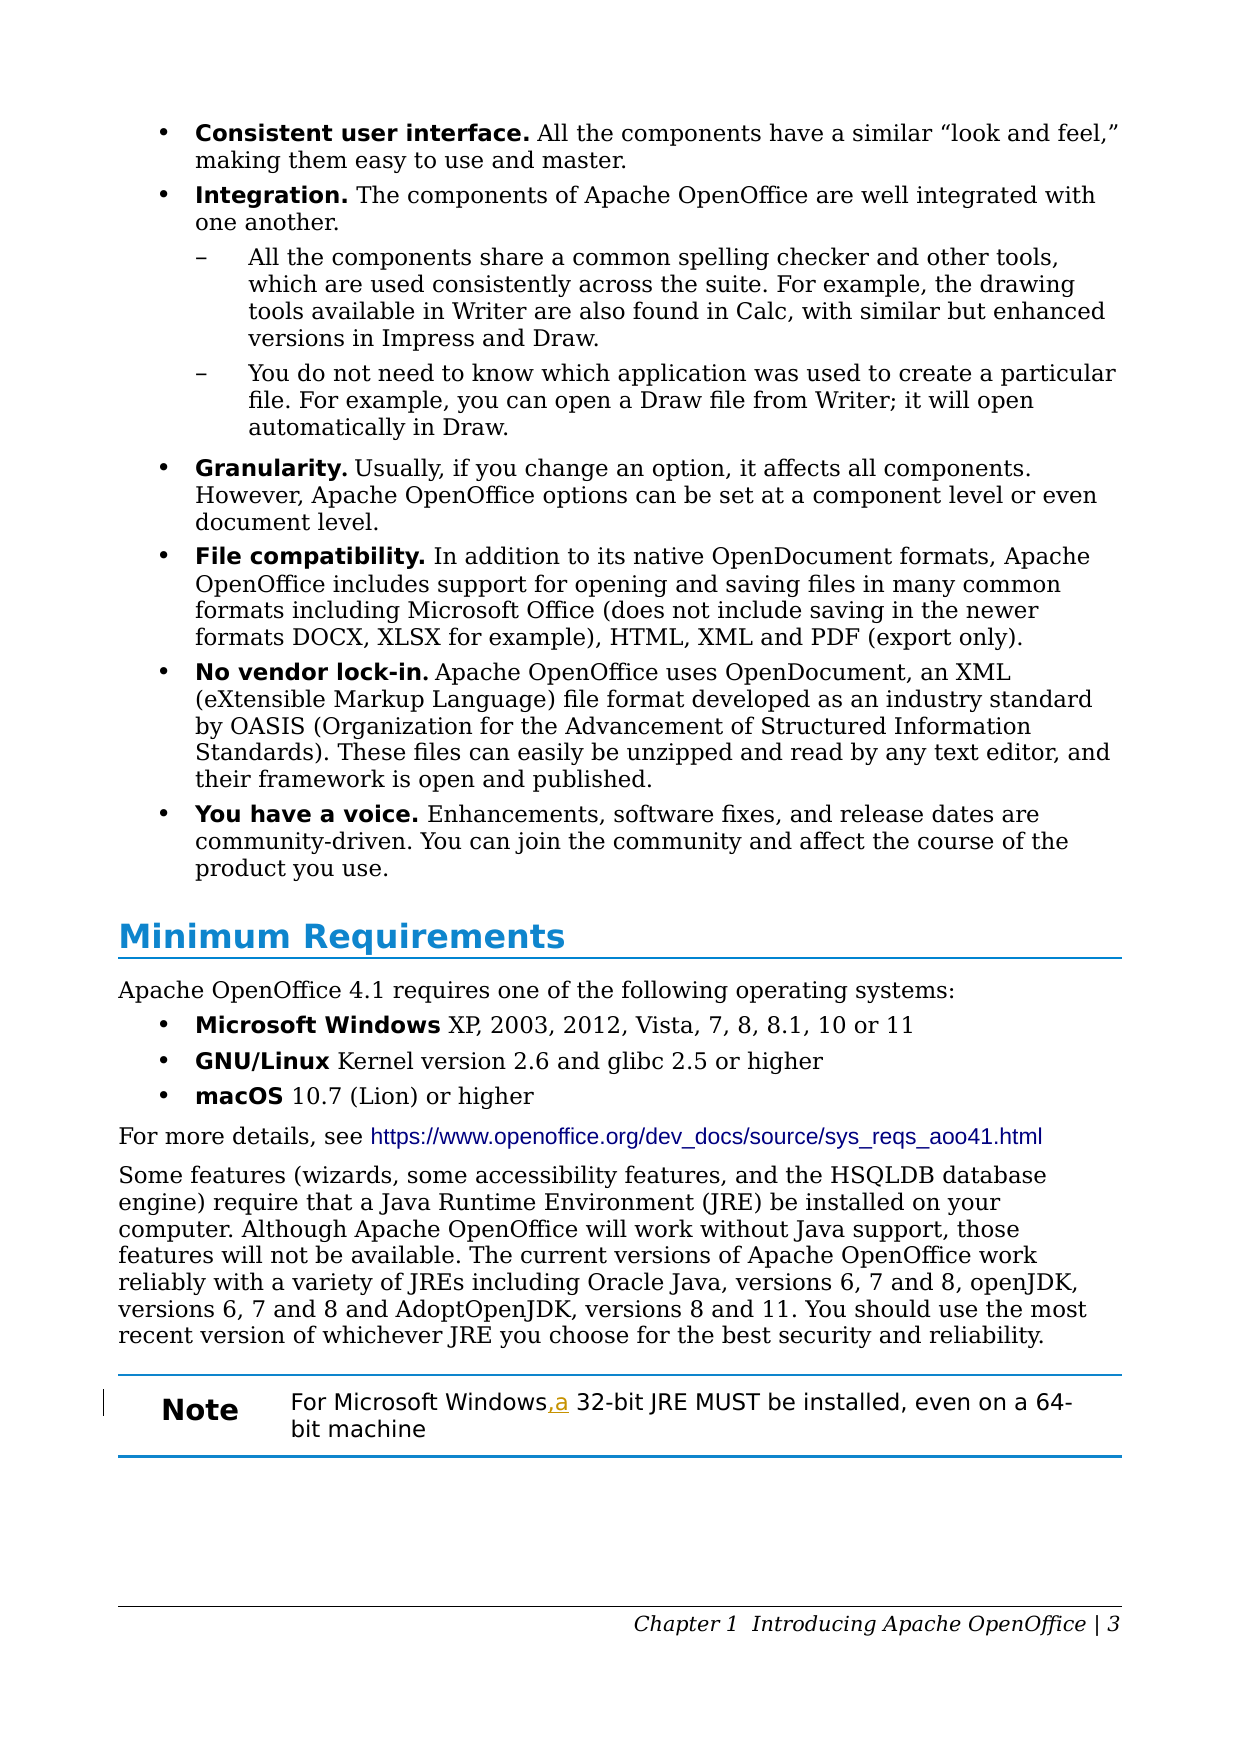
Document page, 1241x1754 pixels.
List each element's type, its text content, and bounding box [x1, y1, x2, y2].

list You have a voice. Enhancements, software fixes, and release dates are community-driven. You can join the community and affect the course of the product you use. [156, 799, 1122, 882]
list Granularity. Usually, if you change an option, it affects all components. However, Apache OpenOffice options can be set at a component level or even document level. [156, 453, 1122, 535]
list File compatibility. In addition to its native OpenDocument formats, Apache OpenOffice includes support for opening and saving files in many common formats including Microsoft Office (does not include saving in the newer formats DOCX, XLSX for example), HTML, XML and PDF (export only). [156, 542, 1122, 651]
text For more details, see https://www.openoffice.org/dev_docs/source/sys_reqs_aoo41.html [118, 1123, 1122, 1150]
list All the components share a common spelling checker and other tools, which are used consistently across the suite. For example, the drawing tools available in Writer are also found in Calc, with similar but enhanced versions in Impress and Draw. [195, 242, 1122, 352]
list No vendor lock-in. Apache OpenOffice uses OpenDocument, an XML (eXtensible Markup Language) file format developed as an industry standard by OASIS (Organization for the Advancement of Structured Information Standards). These files can easily be unzipped and read by any text editor, and their framework is open and published. [156, 657, 1122, 793]
list Consistent user interface. All the components have a similar “look and feel,” making them easy to use and master. [156, 118, 1122, 174]
list GNU/Linux Kernel version 2.6 and glibc 2.5 or higher [156, 1046, 1122, 1075]
list macOS 10.7 (Lion) or higher [156, 1081, 1122, 1111]
subtitle Minimum Requirements [118, 918, 1122, 957]
list Apache OpenOffice 4.1 requires one of the following operating systems: [118, 977, 1122, 1004]
table_header For Microsoft Windows,a 32-bit JRE MUST be installed, even on a 64-bit machine [281, 1376, 1122, 1455]
text Some features (wizards, some accessibility features, and the HSQLDB database engine) require that a Java Runtime Environment (JRE) be installed on your computer. Although Apache OpenOffice will work without Java support, those features will not be available. The current versions of Apache OpenOffice work reliably with a variety of JREs including Oracle Java, versions 6, 7 and 8, openJDK, versions 6, 7 and 8 and AdoptOpenJDK, versions 8 and 11. You should use the most recent version of whichever JRE you choose for the best security and reliability. [118, 1162, 1122, 1349]
list You do not need to know which application was used to create a particular file. For example, you can open a Draw file from Writer; it will open automatically in Draw. [195, 358, 1122, 440]
table_header Note [118, 1376, 281, 1455]
list Integration. The components of Apache OpenOffice are well integrated with one another. [156, 180, 1122, 236]
list Microsoft Windows XP, 2003, 2012, Vista, 7, 8, 8.1, 10 or 11 [156, 1011, 1122, 1040]
